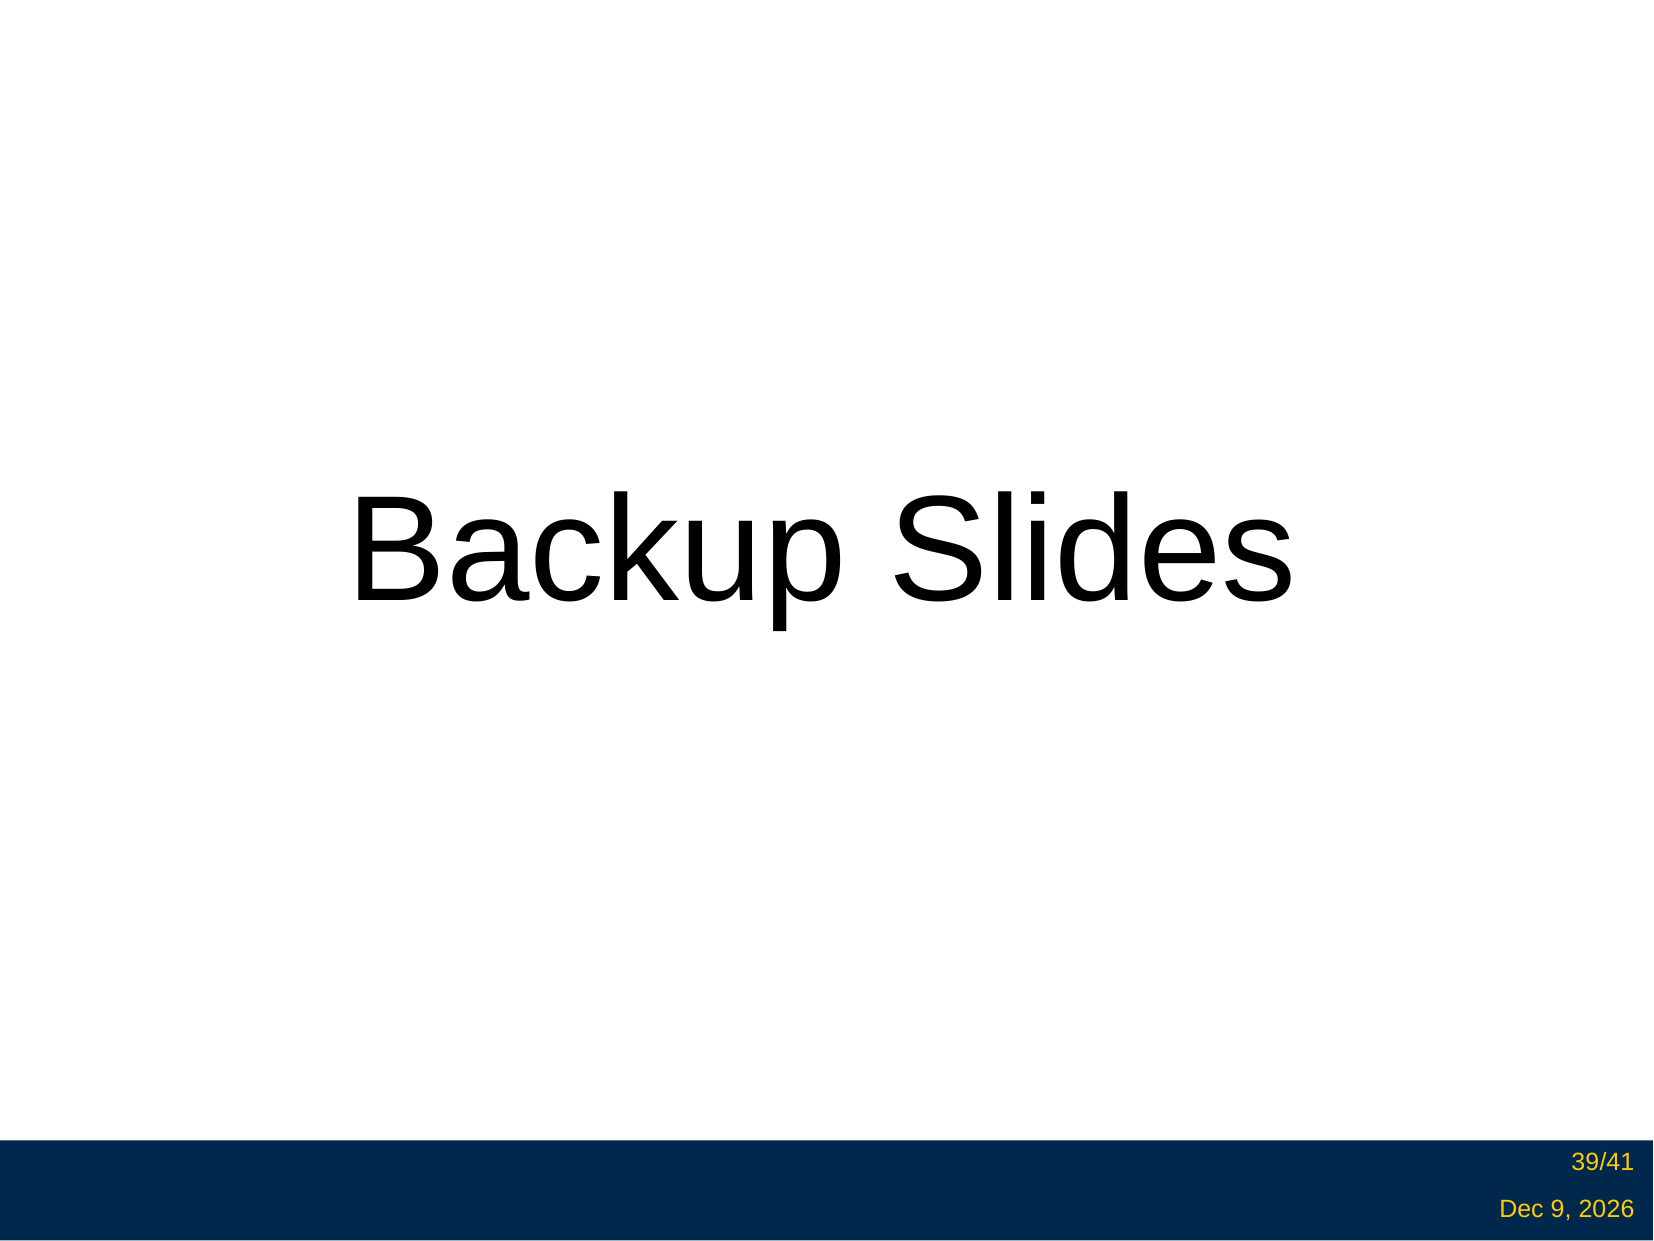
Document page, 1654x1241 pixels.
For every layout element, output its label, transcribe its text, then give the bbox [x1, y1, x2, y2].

text_box Backup Slides [331, 457, 1312, 687]
